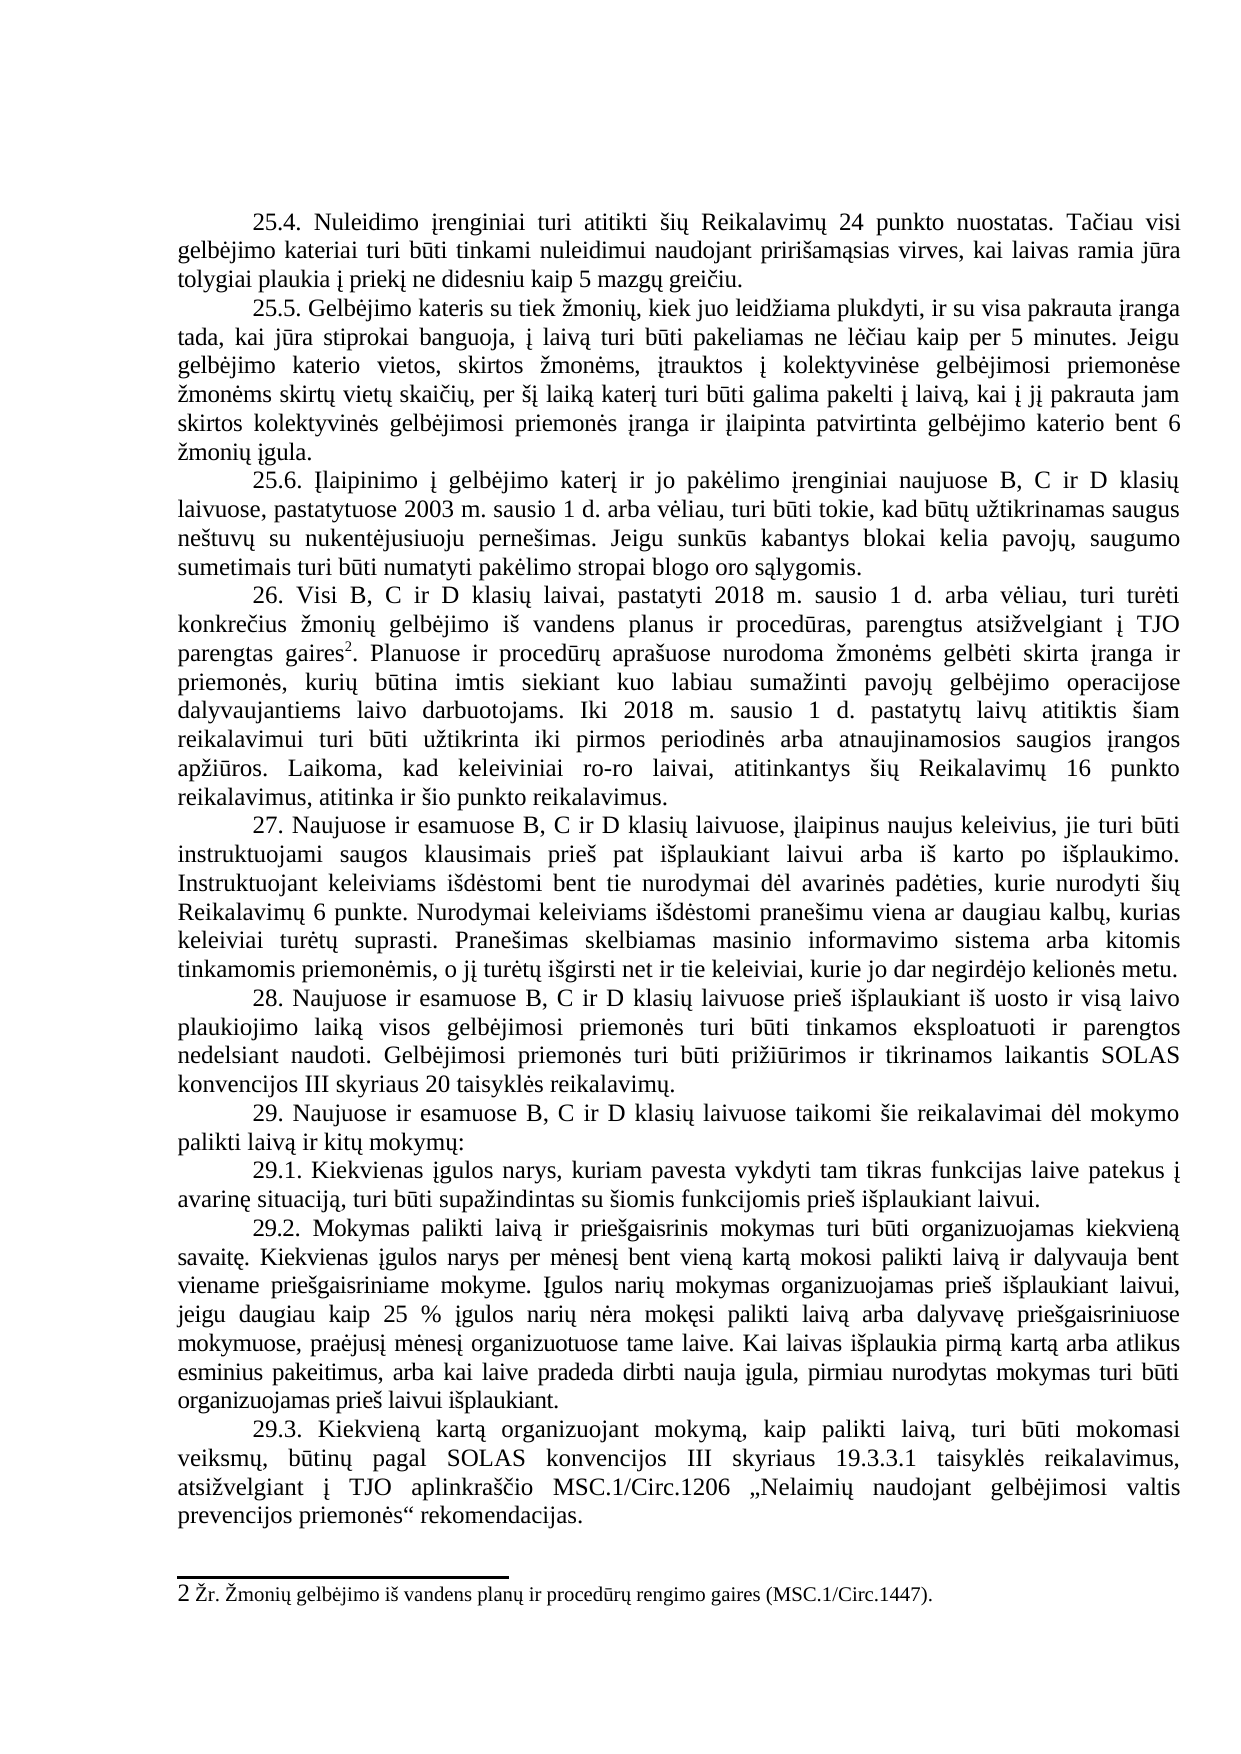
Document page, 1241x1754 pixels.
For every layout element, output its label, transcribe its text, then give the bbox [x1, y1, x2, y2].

text 29.2. Mokymas palikti laivą ir priešgaisrinis mokymas turi būti organizuojamas kiekvieną savaitę. Kiekvienas įgulos narys per mėnesį bent vieną kartą mokosi palikti laivą ir dalyvauja bent viename priešgaisriniame mokyme. Įgulos narių mokymas organizuojamas prieš išplaukiant laivui, jeigu daugiau kaip 25 % įgulos narių nėra mokęsi palikti laivą arba dalyvavę priešgaisriniuose mokymuose, praėjusį mėnesį organizuotuose tame laive. Kai laivas išplaukia pirmą kartą arba atlikus esminius pakeitimus, arba kai laive pradeda dirbti nauja įgula, pirmiau nurodytas mokymas turi būti organizuojamas prieš laivui išplaukiant. [177, 1213, 1181, 1414]
text 29. Naujuose ir esamuose B, C ir D klasių laivuose taikomi šie reikalavimai dėl mokymo palikti laivą ir kitų mokymų: [177, 1098, 1181, 1155]
text 29.1. Kiekvienas įgulos narys, kuriam pavesta vykdyti tam tikras funkcijas laive patekus į avarinę situaciją, turi būti supažindintas su šiomis funkcijomis prieš išplaukiant laivui. [177, 1155, 1181, 1213]
text 29.3. Kiekvieną kartą organizuojant mokymą, kaip palikti laivą, turi būti mokomasi veiksmų, būtinų pagal SOLAS konvencijos III skyriaus 19.3.3.1 taisyklės reikalavimus, atsižvelgiant į TJO aplinkraščio MSC.1/Circ.1206 „Nelaimių naudojant gelbėjimosi valtis prevencijos priemonės“ rekomendacijas. [177, 1414, 1181, 1529]
text Žr. Žmonių gelbėjimo iš vandens planų ir procedūrų rengimo gaires (MSC.1/Circ.1447). [177, 1578, 1181, 1606]
text 26. Visi B, C ir D klasių laivai, pastatyti 2018 m. sausio 1 d. arba vėliau, turi turėti konkrečius žmonių gelbėjimo iš vandens planus ir procedūras, parengtus atsižvelgiant į TJO parengtas gaires. Planuose ir procedūrų aprašuose nurodoma žmonėms gelbėti skirta įranga ir priemonės, kurių būtina imtis siekiant kuo labiau sumažinti pavojų gelbėjimo operacijose dalyvaujantiems laivo darbuotojams. Iki 2018 m. sausio 1 d. pastatytų laivų atitiktis šiam reikalavimui turi būti užtikrinta iki pirmos periodinės arba atnaujinamosios saugios įrangos apžiūros. Laikoma, kad keleiviniai ro-ro laivai, atitinkantys šių Reikalavimų 16 punkto reikalavimus, atitinka ir šio punkto reikalavimus. [177, 580, 1181, 810]
text 27. Naujuose ir esamuose B, C ir D klasių laivuose, įlaipinus naujus keleivius, jie turi būti instruktuojami saugos klausimais prieš pat išplaukiant laivui arba iš karto po išplaukimo. Instruktuojant keleiviams išdėstomi bent tie nurodymai dėl avarinės padėties, kurie nurodyti šių Reikalavimų 6 punkte. Nurodymai keleiviams išdėstomi pranešimu viena ar daugiau kalbų, kurias keleiviai turėtų suprasti. Pranešimas skelbiamas masinio informavimo sistema arba kitomis tinkamomis priemonėmis, o jį turėtų išgirsti net ir tie keleiviai, kurie jo dar negirdėjo kelionės metu. [177, 810, 1181, 983]
text 25.6. Įlaipinimo į gelbėjimo katerį ir jo pakėlimo įrenginiai naujuose B, C ir D klasių laivuose, pastatytuose 2003 m. sausio 1 d. arba vėliau, turi būti tokie, kad būtų užtikrinamas saugus neštuvų su nukentėjusiuoju pernešimas. Jeigu sunkūs kabantys blokai kelia pavojų, saugumo sumetimais turi būti numatyti pakėlimo stropai blogo oro sąlygomis. [177, 465, 1181, 580]
text 28. Naujuose ir esamuose B, C ir D klasių laivuose prieš išplaukiant iš uosto ir visą laivo plaukiojimo laiką visos gelbėjimosi priemonės turi būti tinkamos eksploatuoti ir parengtos nedelsiant naudoti. Gelbėjimosi priemonės turi būti prižiūrimos ir tikrinamos laikantis SOLAS konvencijos III skyriaus 20 taisyklės reikalavimų. [177, 983, 1181, 1098]
text 25.5. Gelbėjimo kateris su tiek žmonių, kiek juo leidžiama plukdyti, ir su visa pakrauta įranga tada, kai jūra stiprokai banguoja, į laivą turi būti pakeliamas ne lėčiau kaip per 5 minutes. Jeigu gelbėjimo katerio vietos, skirtos žmonėms, įtrauktos į kolektyvinėse gelbėjimosi priemonėse žmonėms skirtų vietų skaičių, per šį laiką katerį turi būti galima pakelti į laivą, kai į jį pakrauta jam skirtos kolektyvinės gelbėjimosi priemonės įranga ir įlaipinta patvirtinta gelbėjimo katerio bent 6 žmonių įgula. [177, 293, 1181, 465]
text 25.4. Nuleidimo įrenginiai turi atitikti šių Reikalavimų 24 punkto nuostatas. Tačiau visi gelbėjimo kateriai turi būti tinkami nuleidimui naudojant pririšamąsias virves, kai laivas ramia jūra tolygiai plaukia į priekį ne didesniu kaip 5 mazgų greičiu. [177, 207, 1181, 293]
